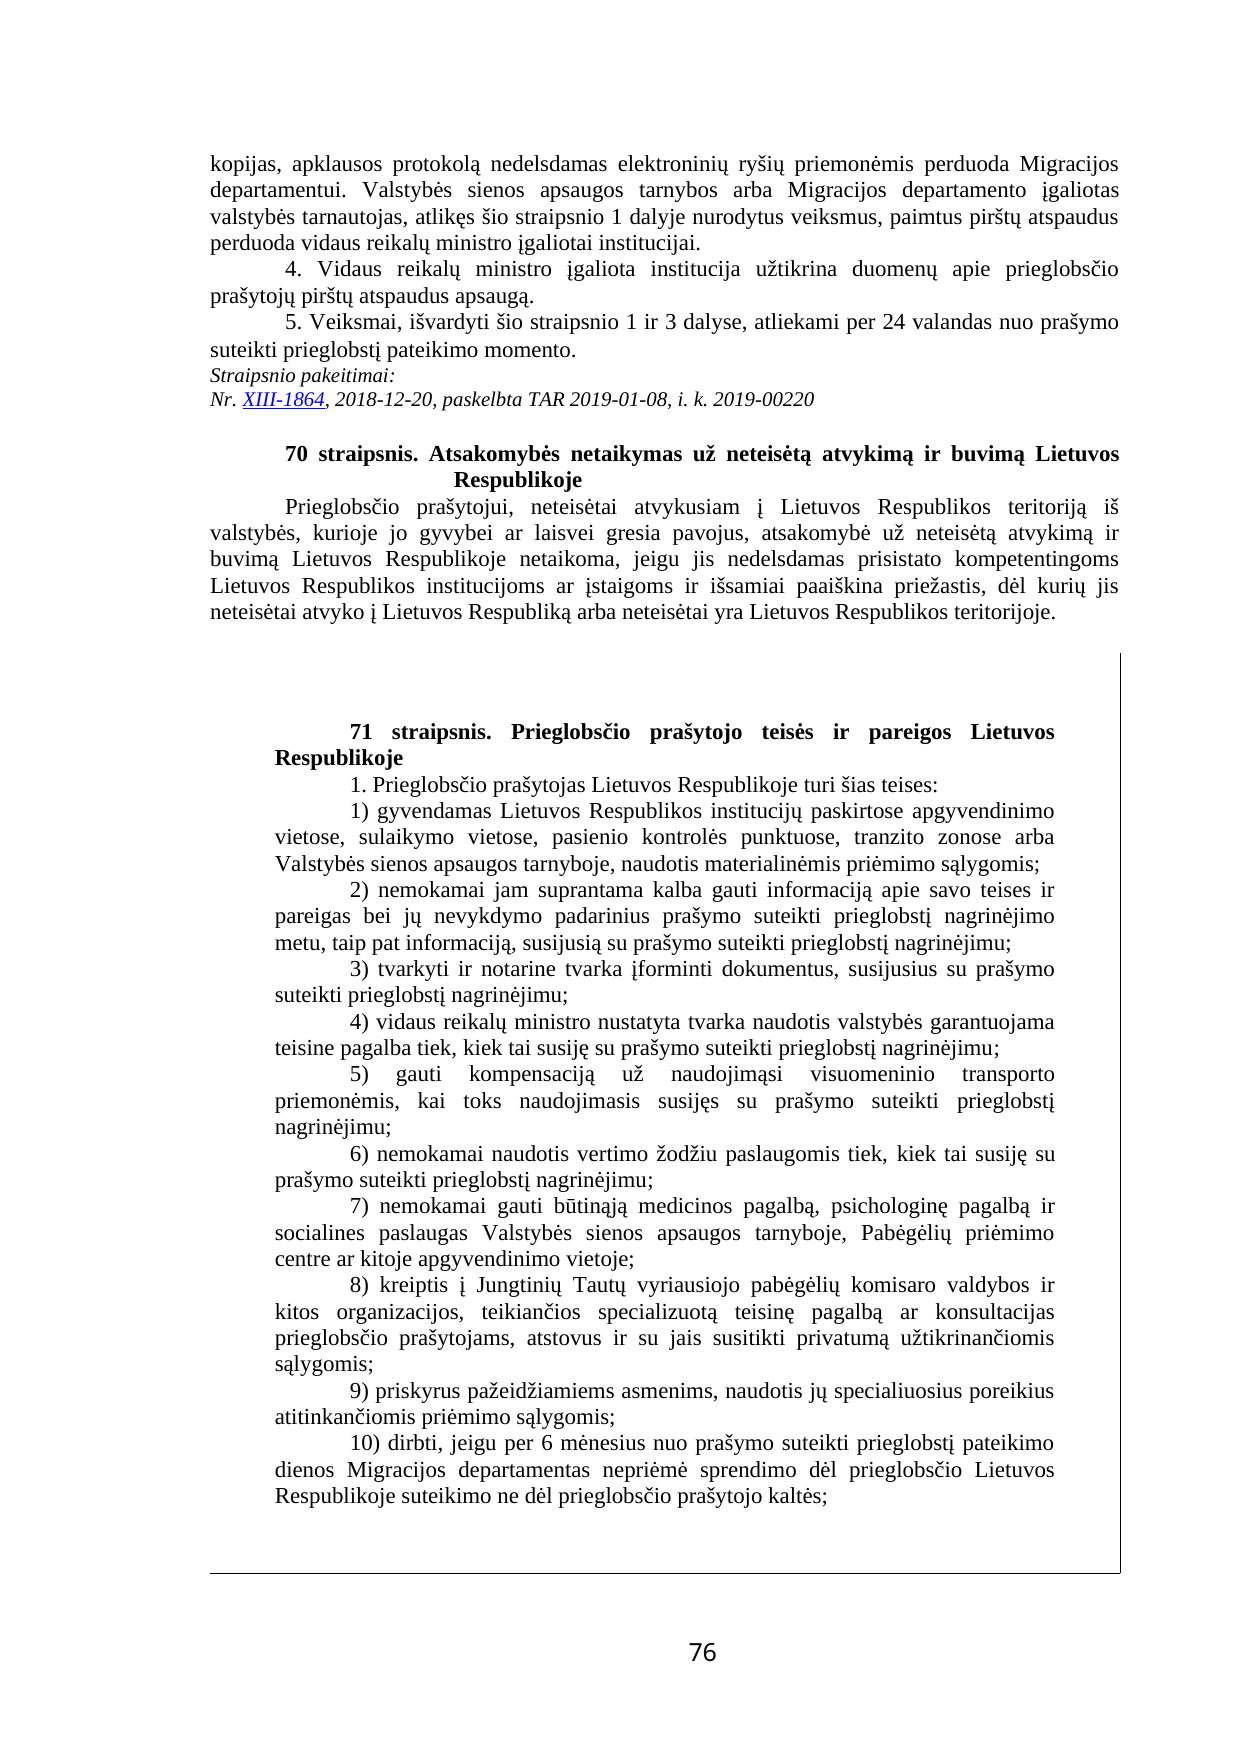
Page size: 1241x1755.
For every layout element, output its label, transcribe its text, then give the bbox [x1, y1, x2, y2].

text 4. Vidaus reikalų ministro įgaliota institucija užtikrina duomenų apie prieglobsčio prašytojų pirštų atspaudus apsaugą. [210, 255, 1120, 308]
text 3) tvarkyti ir notarine tvarka įforminti dokumentus, susijusius su prašymo suteikti prieglobstį nagrinėjimu; [210, 955, 1120, 1008]
text 9) priskyrus pažeidžiamiems asmenims, naudotis jų specialiuosius poreikius atitinkančiomis priėmimo sąlygomis; [210, 1377, 1120, 1429]
text kopijas, apklausos protokolą nedelsdamas elektroninių ryšių priemonėmis perduoda Migracijos departamentui. Valstybės sienos apsaugos tarnybos arba Migracijos departamento įgaliotas valstybės tarnautojas, atlikęs šio straipsnio 1 dalyje nurodytus veiksmus, paimtus pirštų atspaudus perduoda vidaus reikalų ministro įgaliotai institucijai. [210, 150, 1120, 255]
text 5. Veiksmai, išvardyti šio straipsnio 1 ir 3 dalyse, atliekami per 24 valandas nuo prašymo suteikti prieglobstį pateikimo momento. [210, 308, 1120, 363]
text 7) nemokamai gauti būtinąją medicinos pagalbą, psichologinę pagalbą ir socialines paslaugas Valstybės sienos apsaugos tarnyboje, Pabėgėlių priėmimo centre ar kitoje apgyvendinimo vietoje; [210, 1192, 1120, 1271]
text Nr. XIII-1864, 2018-12-20, paskelbta TAR 2019-01-08, i. k. 2019-00220 [210, 387, 1120, 411]
text Prieglobsčio prašytojui, neteisėtai atvykusiam į Lietuvos Respublikos teritoriją iš valstybės, kurioje jo gyvybei ar laisvei gresia pavojus, atsakomybė už neteisėtą atvykimą ir buvimą Lietuvos Respublikoje netaikoma, jeigu jis nedelsdamas prisistato kompetentingoms Lietuvos Respublikos institucijoms ar įstaigoms ir išsamiai paaiškina priežastis, dėl kurių jis neteisėtai atvyko į Lietuvos Respubliką arba neteisėtai yra Lietuvos Respublikos teritorijoje. [210, 493, 1120, 624]
text 2) nemokamai jam suprantama kalba gauti informaciją apie savo teises ir pareigas bei jų nevykdymo padarinius prašymo suteikti prieglobstį nagrinėjimo metu, taip pat informaciją, susijusią su prašymo suteikti prieglobstį nagrinėjimu; [210, 876, 1120, 955]
text 5) gauti kompensaciją už naudojimąsi visuomeninio transporto priemonėmis, kai toks naudojimasis susijęs su prašymo suteikti prieglobstį nagrinėjimu; [210, 1061, 1120, 1139]
text 10) dirbti, jeigu per 6 mėnesius nuo prašymo suteikti prieglobstį pateikimo dienos Migracijos departamentas nepriėmė sprendimo dėl prieglobsčio Lietuvos Respublikoje suteikimo ne dėl prieglobsčio prašytojo kaltės; [210, 1429, 1120, 1573]
text 1) gyvendamas Lietuvos Respublikos institucijų paskirtose apgyvendinimo vietose, sulaikymo vietose, pasienio kontrolės punktuose, tranzito zonose arba Valstybės sienos apsaugos tarnyboje, naudotis materialinėmis priėmimo sąlygomis; [210, 797, 1120, 876]
text 1. Prieglobsčio prašytojas Lietuvos Respublikoje turi šias teises: [210, 771, 1120, 797]
text 4) vidaus reikalų ministro nustatyta tvarka naudotis valstybės garantuojama teisine pagalba tiek, kiek tai susiję su prašymo suteikti prieglobstį nagrinėjimu; [210, 1008, 1120, 1061]
text 8) kreiptis į Jungtinių Tautų vyriausiojo pabėgėlių komisaro valdybos ir kitos organizacijos, teikiančios specializuotą teisinę pagalbą ar konsultacijas prieglobsčio prašytojams, atstovus ir su jais susitikti privatumą užtikrinančiomis sąlygomis; [210, 1271, 1120, 1377]
text 6) nemokamai naudotis vertimo žodžiu paslaugomis tiek, kiek tai susiję su prašymo suteikti prieglobstį nagrinėjimu; [210, 1139, 1120, 1192]
text Straipsnio pakeitimai: [210, 363, 1120, 387]
text 71 straipsnis. Prieglobsčio prašytojo teisės ir pareigos Lietuvos Respublikoje [210, 653, 1120, 771]
text 70 straipsnis. Atsakomybės netaikymas už neteisėtą atvykimą ir buvimą Lietuvos Respublikoje [285, 440, 1120, 493]
